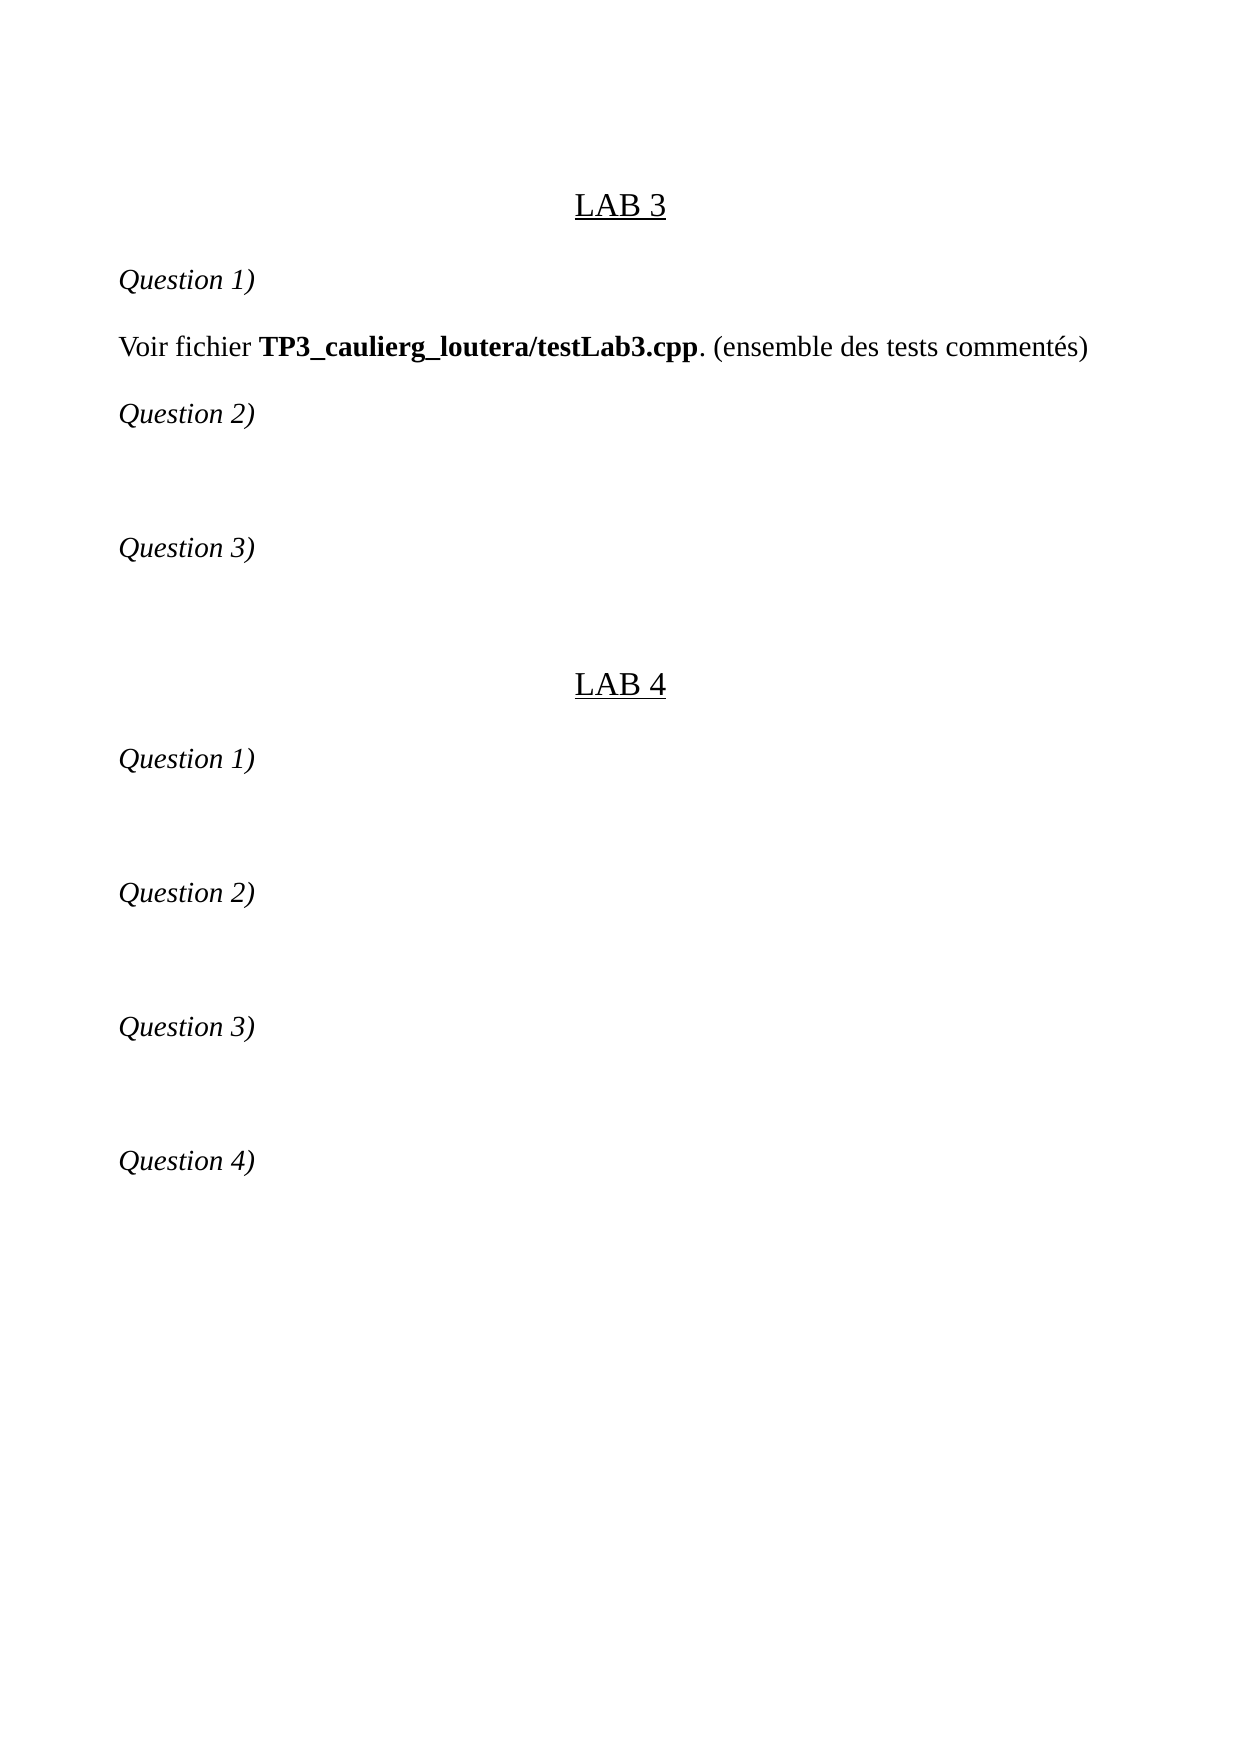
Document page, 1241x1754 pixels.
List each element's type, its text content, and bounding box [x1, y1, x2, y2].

text Question 4) [118, 1143, 1122, 1177]
text Question 2) [118, 875, 1122, 909]
text Question 1) [118, 262, 1122, 295]
text Voir fichier TP3_caulierg_loutera/testLab3.cpp. (ensemble des tests commentés) [118, 329, 1122, 362]
text LAB 3 [118, 185, 1122, 223]
text LAB 4 [118, 664, 1122, 703]
text Question 3) [118, 1009, 1122, 1043]
text Question 2) [118, 396, 1122, 429]
text Question 1) [118, 741, 1122, 774]
text Question 3) [118, 530, 1122, 564]
